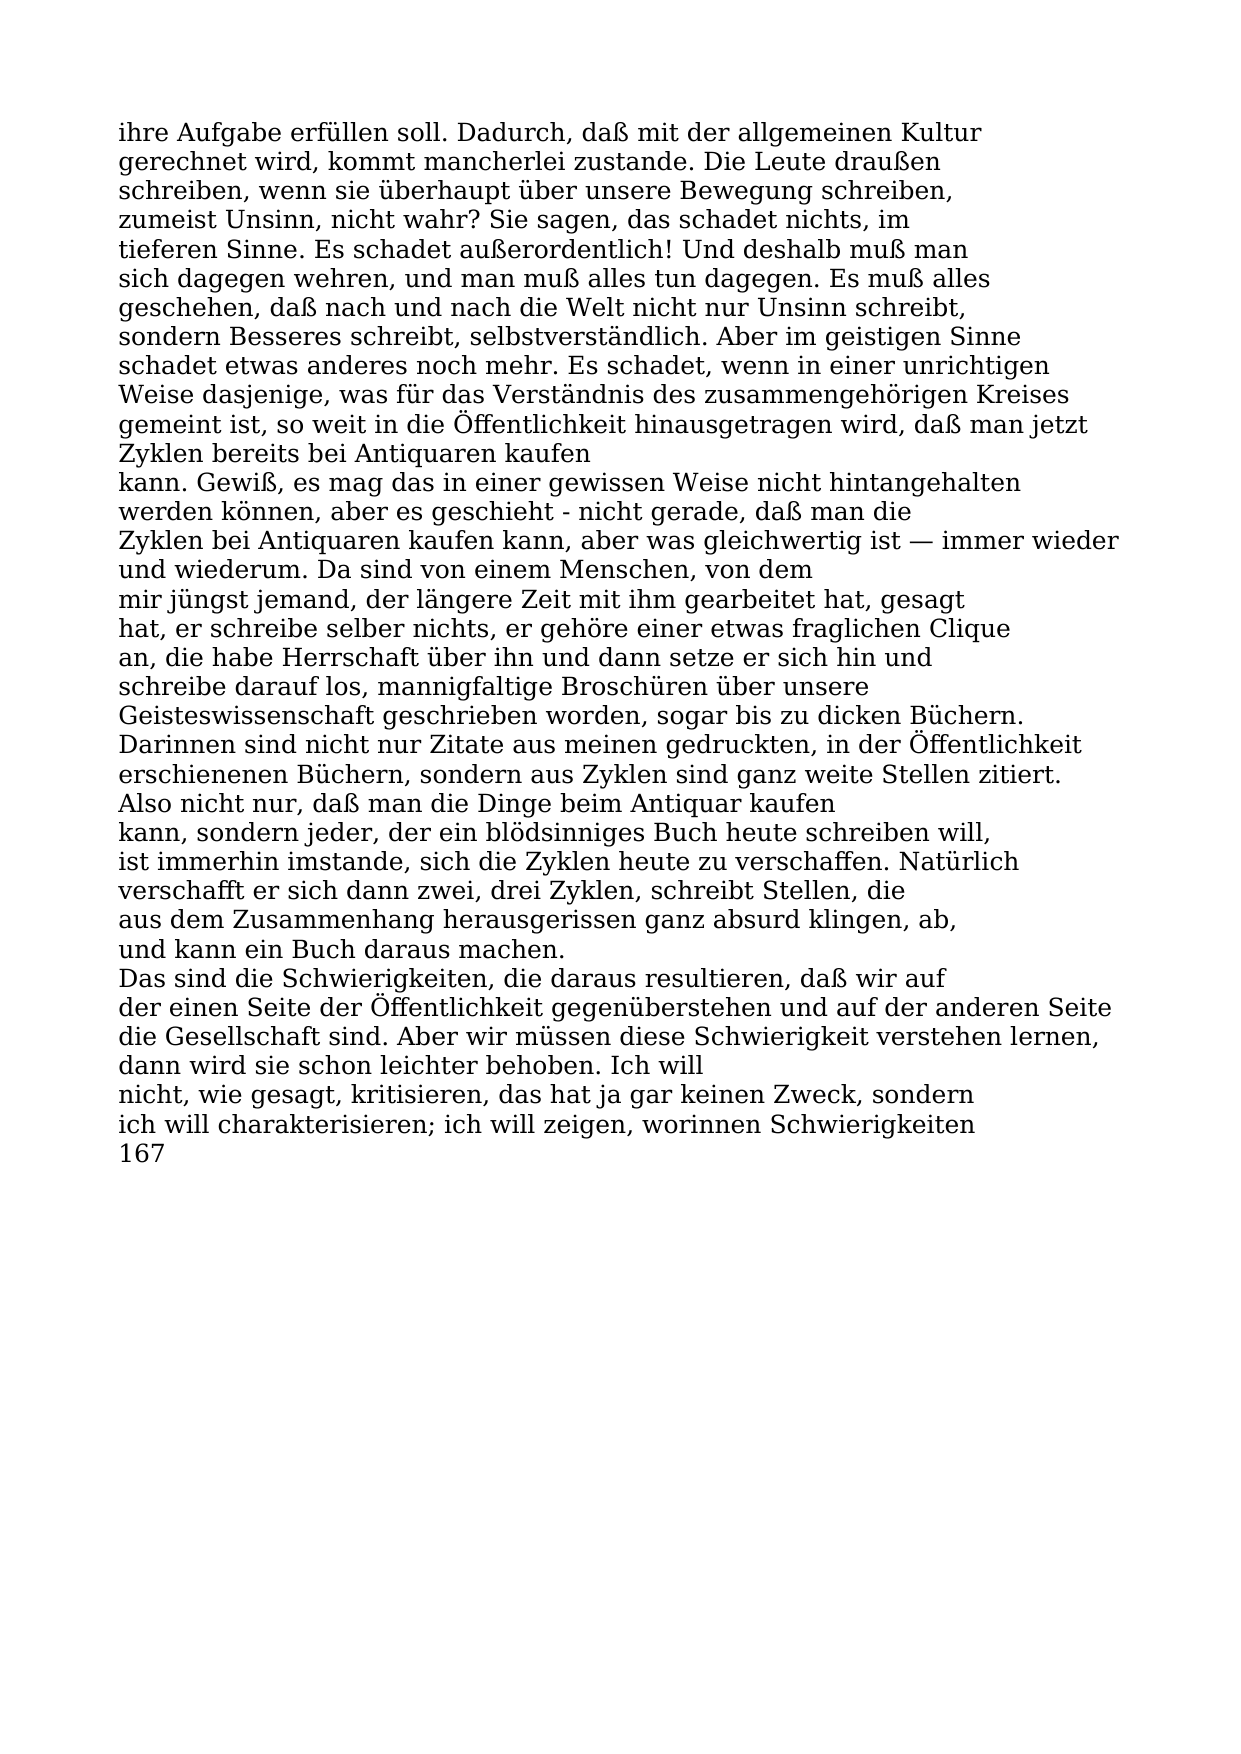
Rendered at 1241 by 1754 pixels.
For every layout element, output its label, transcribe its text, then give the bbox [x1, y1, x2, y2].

text Das sind die Schwierigkeiten, die daraus resultieren, daß wir auf [118, 964, 1122, 993]
text kann. Gewiß, es mag das in einer gewissen Weise nicht hintangehalten werden können, aber es geschieht - nicht gerade, daß man die [118, 468, 1122, 526]
text mir jüngst jemand, der längere Zeit mit ihm gearbeitet hat, gesagt [118, 585, 1122, 614]
text ich will charakterisieren; ich will zeigen, worinnen Schwierigkeiten [118, 1110, 1122, 1139]
text an, die habe Herrschaft über ihn und dann setze er sich hin und [118, 643, 1122, 672]
text hat, er schreibe selber nichts, er gehöre einer etwas fraglichen Clique [118, 614, 1122, 643]
text sich dagegen wehren, und man muß alles tun dagegen. Es muß alles [118, 264, 1122, 293]
text ist immerhin imstande, sich die Zyklen heute zu verschaffen. Natürlich verschafft er sich dann zwei, drei Zyklen, schreibt Stellen, die [118, 847, 1122, 906]
text der einen Seite der Öffentlichkeit gegenüberstehen und auf der anderen Seite die Gesellschaft sind. Aber wir müssen diese Schwierigkeit verstehen lernen, dann wird sie schon leichter behoben. Ich will [118, 993, 1122, 1081]
text und kann ein Buch daraus machen. [118, 935, 1122, 964]
text schreiben, wenn sie überhaupt über unsere Bewegung schreiben, [118, 176, 1122, 206]
text aus dem Zusammenhang herausgerissen ganz absurd klingen, ab, [118, 906, 1122, 935]
text geschehen, daß nach und nach die Welt nicht nur Unsinn schreibt, [118, 293, 1122, 322]
text zumeist Unsinn, nicht wahr? Sie sagen, das schadet nichts, im [118, 206, 1122, 235]
text gerechnet wird, kommt mancherlei zustande. Die Leute draußen [118, 147, 1122, 176]
text schadet etwas anderes noch mehr. Es schadet, wenn in einer unrichtigen Weise dasjenige, was für das Verständnis des zusammengehörigen Kreises gemeint ist, so weit in die Öffentlichkeit hinausgetragen wird, daß man jetzt Zyklen bereits bei Antiquaren kaufen [118, 351, 1122, 468]
text tieferen Sinne. Es schadet außerordentlich! Und deshalb muß man [118, 235, 1122, 264]
text Zyklen bei Antiquaren kaufen kann, aber was gleichwertig ist — immer wieder und wiederum. Da sind von einem Menschen, von dem [118, 526, 1122, 585]
text ihre Aufgabe erfüllen soll. Dadurch, daß mit der allgemeinen Kultur [118, 118, 1122, 147]
text nicht, wie gesagt, kritisieren, das hat ja gar keinen Zweck, sondern [118, 1081, 1122, 1110]
text kann, sondern jeder, der ein blödsinniges Buch heute schreiben will, [118, 818, 1122, 847]
text 167 [118, 1139, 1122, 1168]
text schreibe darauf los, mannigfaltige Broschüren über unsere Geisteswissenschaft geschrieben worden, sogar bis zu dicken Büchern. Darinnen sind nicht nur Zitate aus meinen gedruckten, in der Öffentlichkeit erschienenen Büchern, sondern aus Zyklen sind ganz weite Stellen zitiert. Also nicht nur, daß man die Dinge beim Antiquar kaufen [118, 672, 1122, 818]
text sondern Besseres schreibt, selbstverständlich. Aber im geistigen Sinne [118, 322, 1122, 351]
